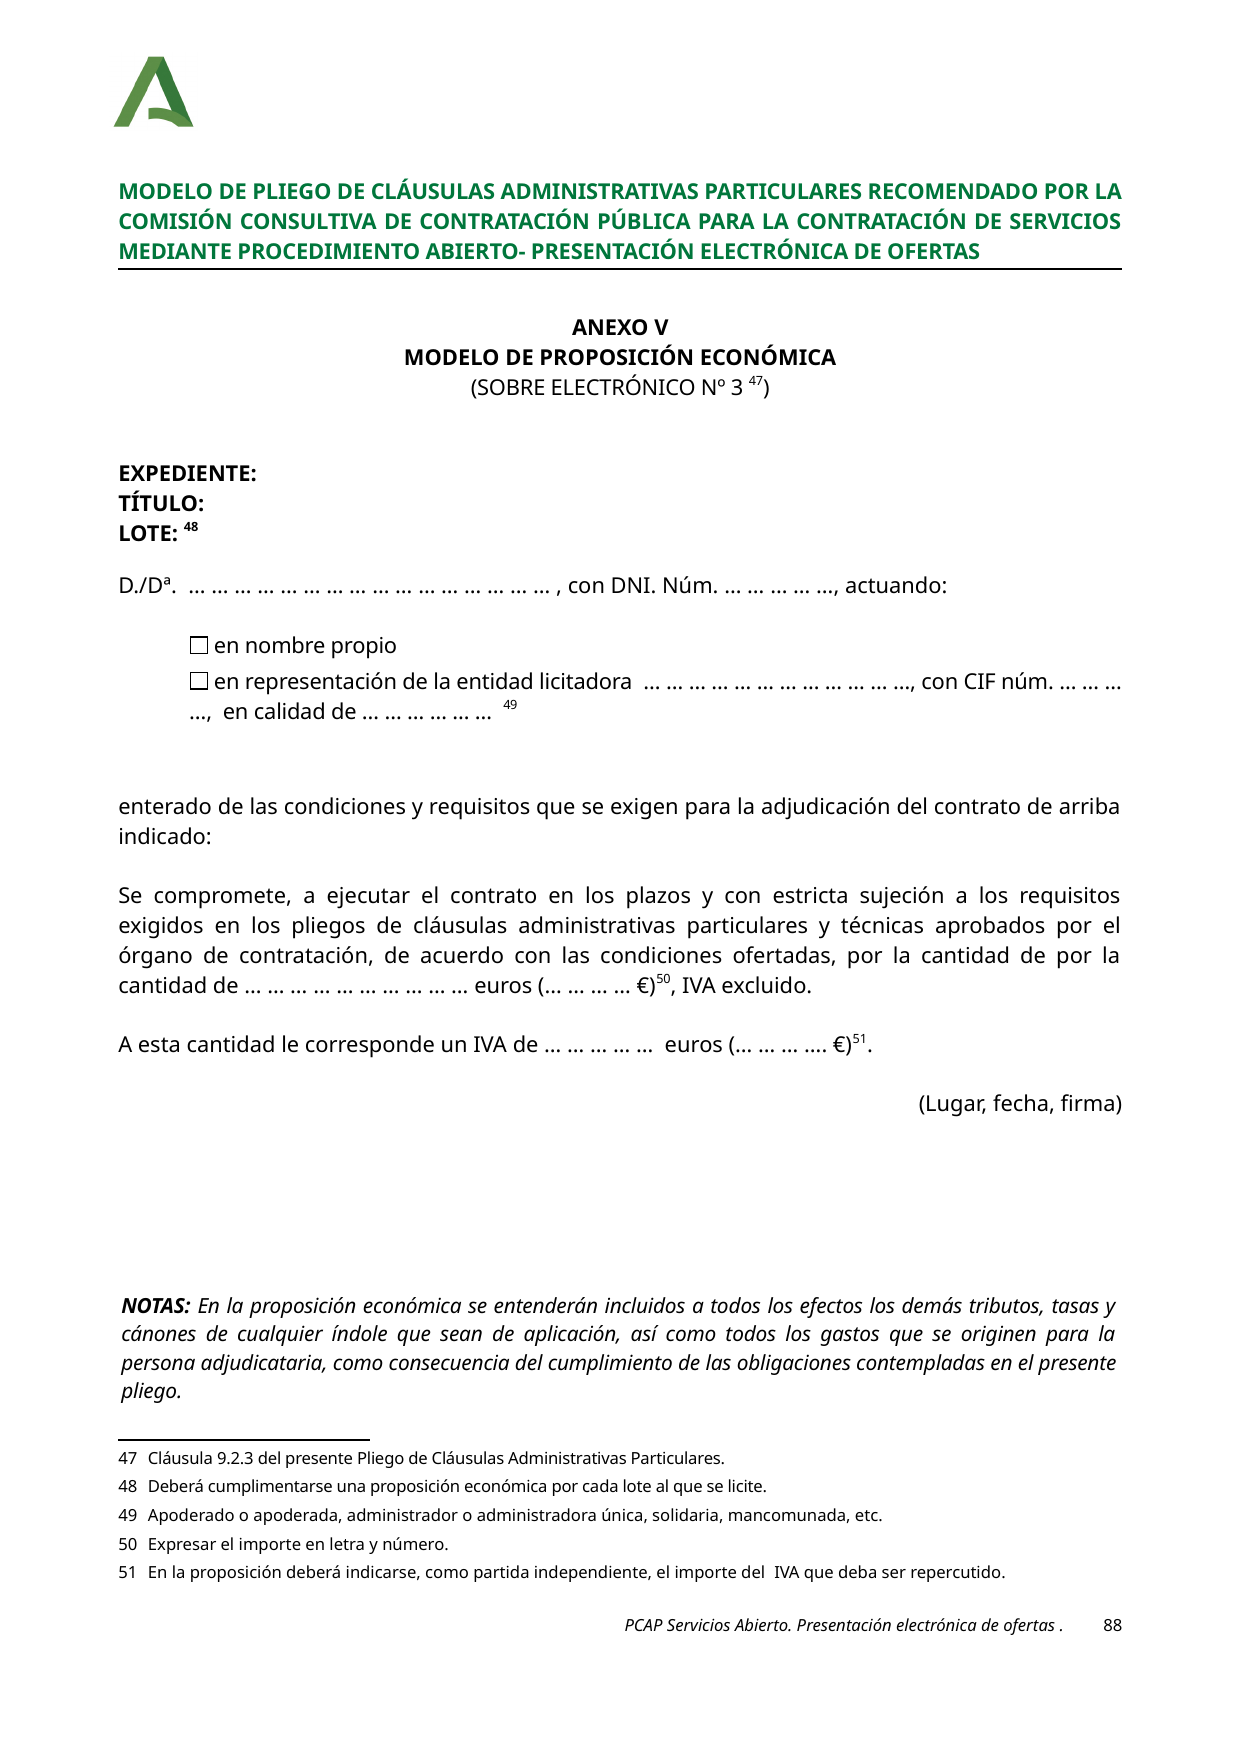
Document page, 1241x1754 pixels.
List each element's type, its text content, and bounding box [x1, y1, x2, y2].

text TÍTULO: [118, 488, 1122, 518]
text NOTAS: En la proposición económica se entenderán incluidos a todos los efectos los demás tributos, tasas y cánones de cualquier índole que sean de aplicación, así como todos los gastos que se originen para la persona adjudicataria, como consecuencia del cumplimiento de las obligaciones contempladas en el presente pliego. [118, 1288, 1122, 1407]
picture [109, 52, 198, 131]
text en nombre propio [189, 630, 1122, 660]
text A esta cantidad le corresponde un IVA de … … … … … euros (… … … …. €). [118, 1029, 1122, 1059]
text Deberá cumplimentarse una proposición económica por cada lote al que se licite. [118, 1475, 1122, 1498]
text enterado de las condiciones y requisitos que se exigen para la adjudicación del contrato de arriba indicado: [118, 791, 1122, 851]
text EXPEDIENTE: [118, 458, 1122, 488]
text ANEXO V [118, 312, 1122, 342]
text Apoderado o apoderada, administrador o administradora única, solidaria, mancomunada, etc. [118, 1504, 1122, 1526]
text MODELO DE PLIEGO DE CLÁUSULAS ADMINISTRATIVAS PARTICULARES RECOMENDADO POR LA COMISIÓN CONSULTIVA DE CONTRATACIÓN PÚBLICA PARA LA CONTRATACIÓN DE SERVICIOS MEDIANTE PROCEDIMIENTO ABIERTO- PRESENTACIÓN ELECTRÓNICA DE OFERTAS [118, 176, 1122, 268]
text LOTE: [118, 518, 1122, 548]
text En la proposición deberá indicarse, como partida independiente, el importe del IVA que deba ser repercutido. [118, 1561, 1122, 1584]
text D./Dª. … … … … … … … … … … … … … … … … , con DNI. Núm. … … … … …, actuando: [118, 571, 1122, 600]
text Expresar el importe en letra y número. [118, 1532, 1122, 1555]
text (Lugar, fecha, firma) [118, 1088, 1122, 1117]
text en representación de la entidad licitadora … … … … … … … … … … … …, con CIF núm. … … … …, en calidad de … … … … … … [189, 666, 1122, 726]
text MODELO DE PROPOSICIÓN ECONÓMICA [118, 342, 1122, 372]
text (SOBRE ELECTRÓNICO Nº 3 ) [118, 372, 1122, 402]
text Cláusula 9.2.3 del presente Pliego de Cláusulas Administrativas Particulares. [118, 1446, 1122, 1469]
text Se compromete, a ejecutar el contrato en los plazos y con estricta sujeción a los requisitos exigidos en los pliegos de cláusulas administrativas particulares y técnicas aprobados por el órgano de contratación, de acuerdo con las condiciones ofertadas, por la cantidad de por la cantidad de … … … … … … … … … … euros (… … … … €), IVA excluido. [118, 881, 1122, 1000]
